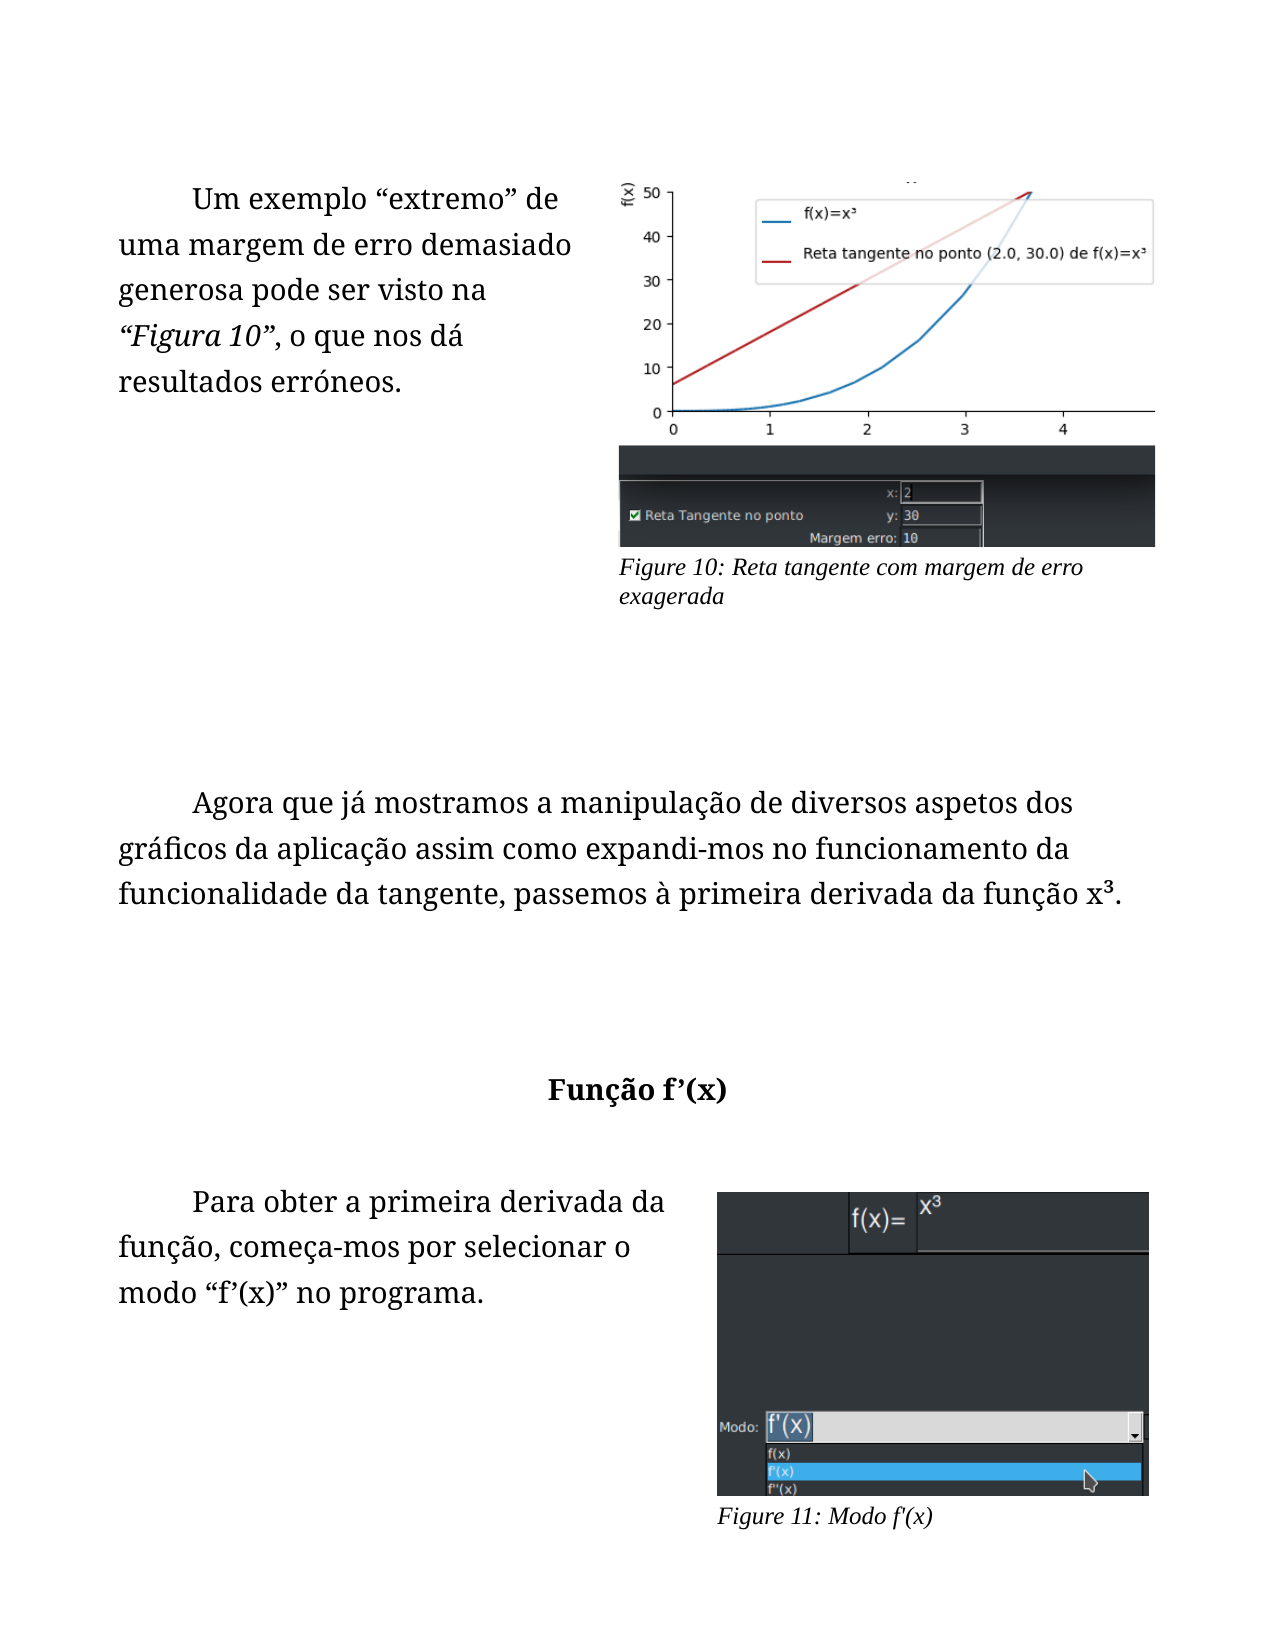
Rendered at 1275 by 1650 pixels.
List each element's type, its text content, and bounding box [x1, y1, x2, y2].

subtitle Agora que já mostramos a manipulação de diversos aspetos dos gráficos da aplicação assim como expandi-mos no funcionamento da funcionalidade da tangente, passemos à primeira derivada da função x³. [118, 782, 1157, 913]
text Figure 10: Reta tangente com margem de erro exagerada [619, 547, 1155, 610]
subtitle Função f’(x) [118, 1069, 1157, 1108]
subtitle Um exemplo “extremo” de uma margem de erro demasiado generosa pode ser visto na “Figura 10”, o que nos dá resultados erróneos. [118, 170, 1157, 610]
picture [618, 182, 1156, 547]
picture [717, 1192, 1149, 1496]
subtitle Para obter a primeira derivada da função, começa-mos por selecionar o modo “f’(x)” no programa. [118, 1180, 1157, 1530]
text Figure 11: Modo f'(x) [717, 1496, 1149, 1530]
